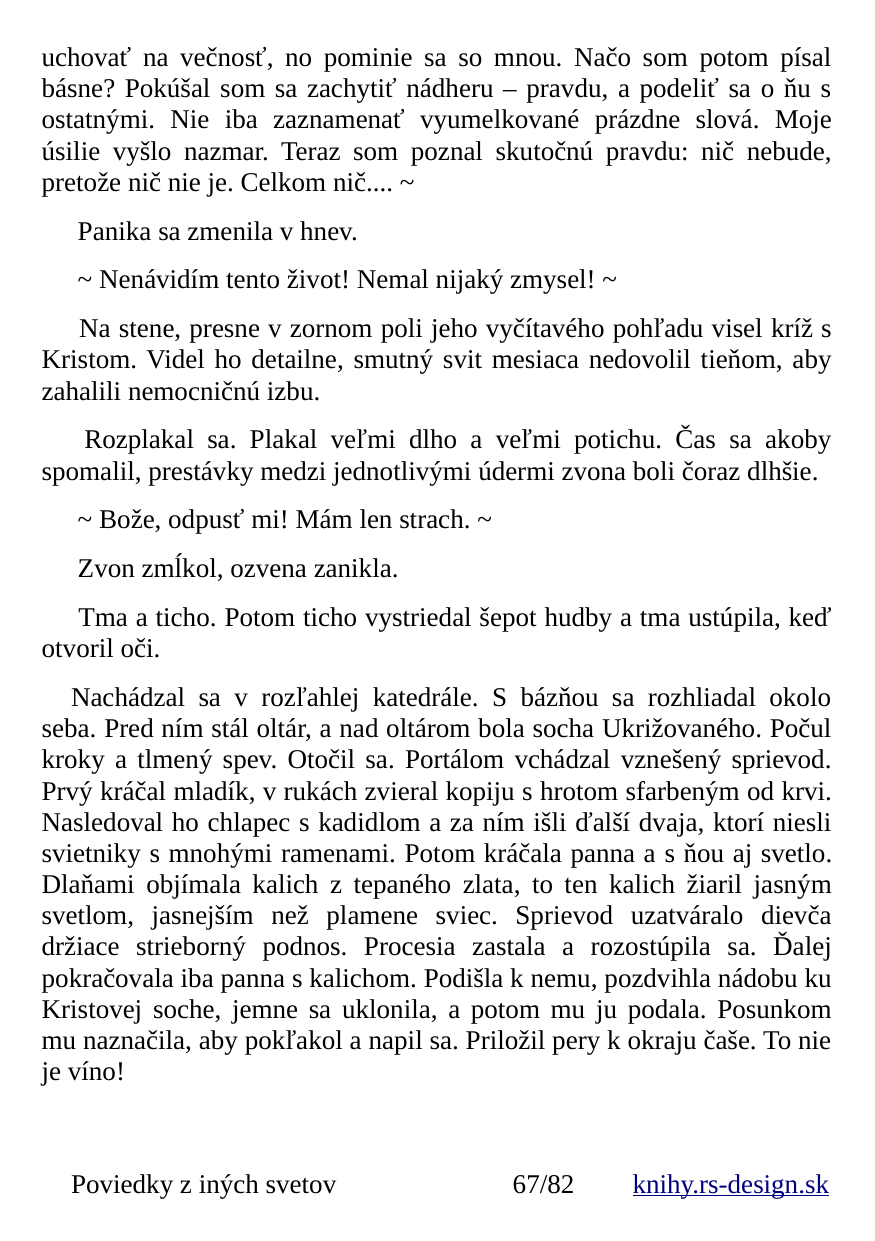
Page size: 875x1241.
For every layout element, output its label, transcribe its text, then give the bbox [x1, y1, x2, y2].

text Nachádzal sa v rozľahlej katedrále. S bázňou sa rozhliadal okolo seba. Pred ním stál oltár, a nad oltárom bola socha Ukrižovaného. Počul kroky a tlmený spev. Otočil sa. Portálom vchádzal vznešený sprievod. Prvý kráčal mladík, v rukách zvieral kopiju s hrotom sfarbeným od krvi. Nasledoval ho chlapec s kadidlom a za ním išli ďalší dvaja, ktorí niesli svietniky s mnohými ramenami. Potom kráčala panna a s ňou aj svetlo. Dlaňami objímala kalich z tepaného zlata, to ten kalich žiaril jasným svetlom, jasnejším než plamene sviec. Sprievod uzatváralo dievča držiace strieborný podnos. Procesia zastala a rozostúpila sa. Ďalej pokračovala iba panna s kalichom. Podišla k nemu, pozdvihla nádobu ku Kristovej soche, jemne sa uklonila, a potom mu ju podala. Posunkom mu naznačila, aby pokľakol a napil sa. Priložil pery k okraju čaše. To nie je víno! [41, 681, 833, 1086]
text ~ Nenávidím tento život! Nemal nijaký zmysel! ~ [41, 264, 833, 295]
text Rozplakal sa. Plakal veľmi dlho a veľmi potichu. Čas sa akoby spomalil, prestávky medzi jednotlivými údermi zvona boli čoraz dlhšie. [41, 424, 833, 486]
text uchovať na večnosť, no pominie sa so mnou. Načo som potom písal básne? Pokúšal som sa zachytiť nádheru – pravdu, a podeliť sa o ňu s ostatnými. Nie iba zaznamenať vyumelkované prázdne slová. Moje úsilie vyšlo nazmar. Teraz som poznal skutočnú pravdu: nič nebude, pretože nič nie je. Celkom nič.... ~ [41, 41, 833, 197]
text ~ Bože, odpusť mi! Mám len strach. ~ [41, 504, 833, 535]
text Na stene, presne v zornom poli jeho vyčítavého pohľadu visel kríž s Kristom. Videl ho detailne, smutný svit mesiaca nedovolil tieňom, aby zahalili nemocničnú izbu. [41, 312, 833, 406]
text Zvon zmĺkol, ozvena zanikla. [41, 552, 833, 584]
text Tma a ticho. Potom ticho vystriedal šepot hudby a tma ustúpila, keď otvoril oči. [41, 601, 833, 664]
text Panika sa zmenila v hnev. [41, 215, 833, 246]
